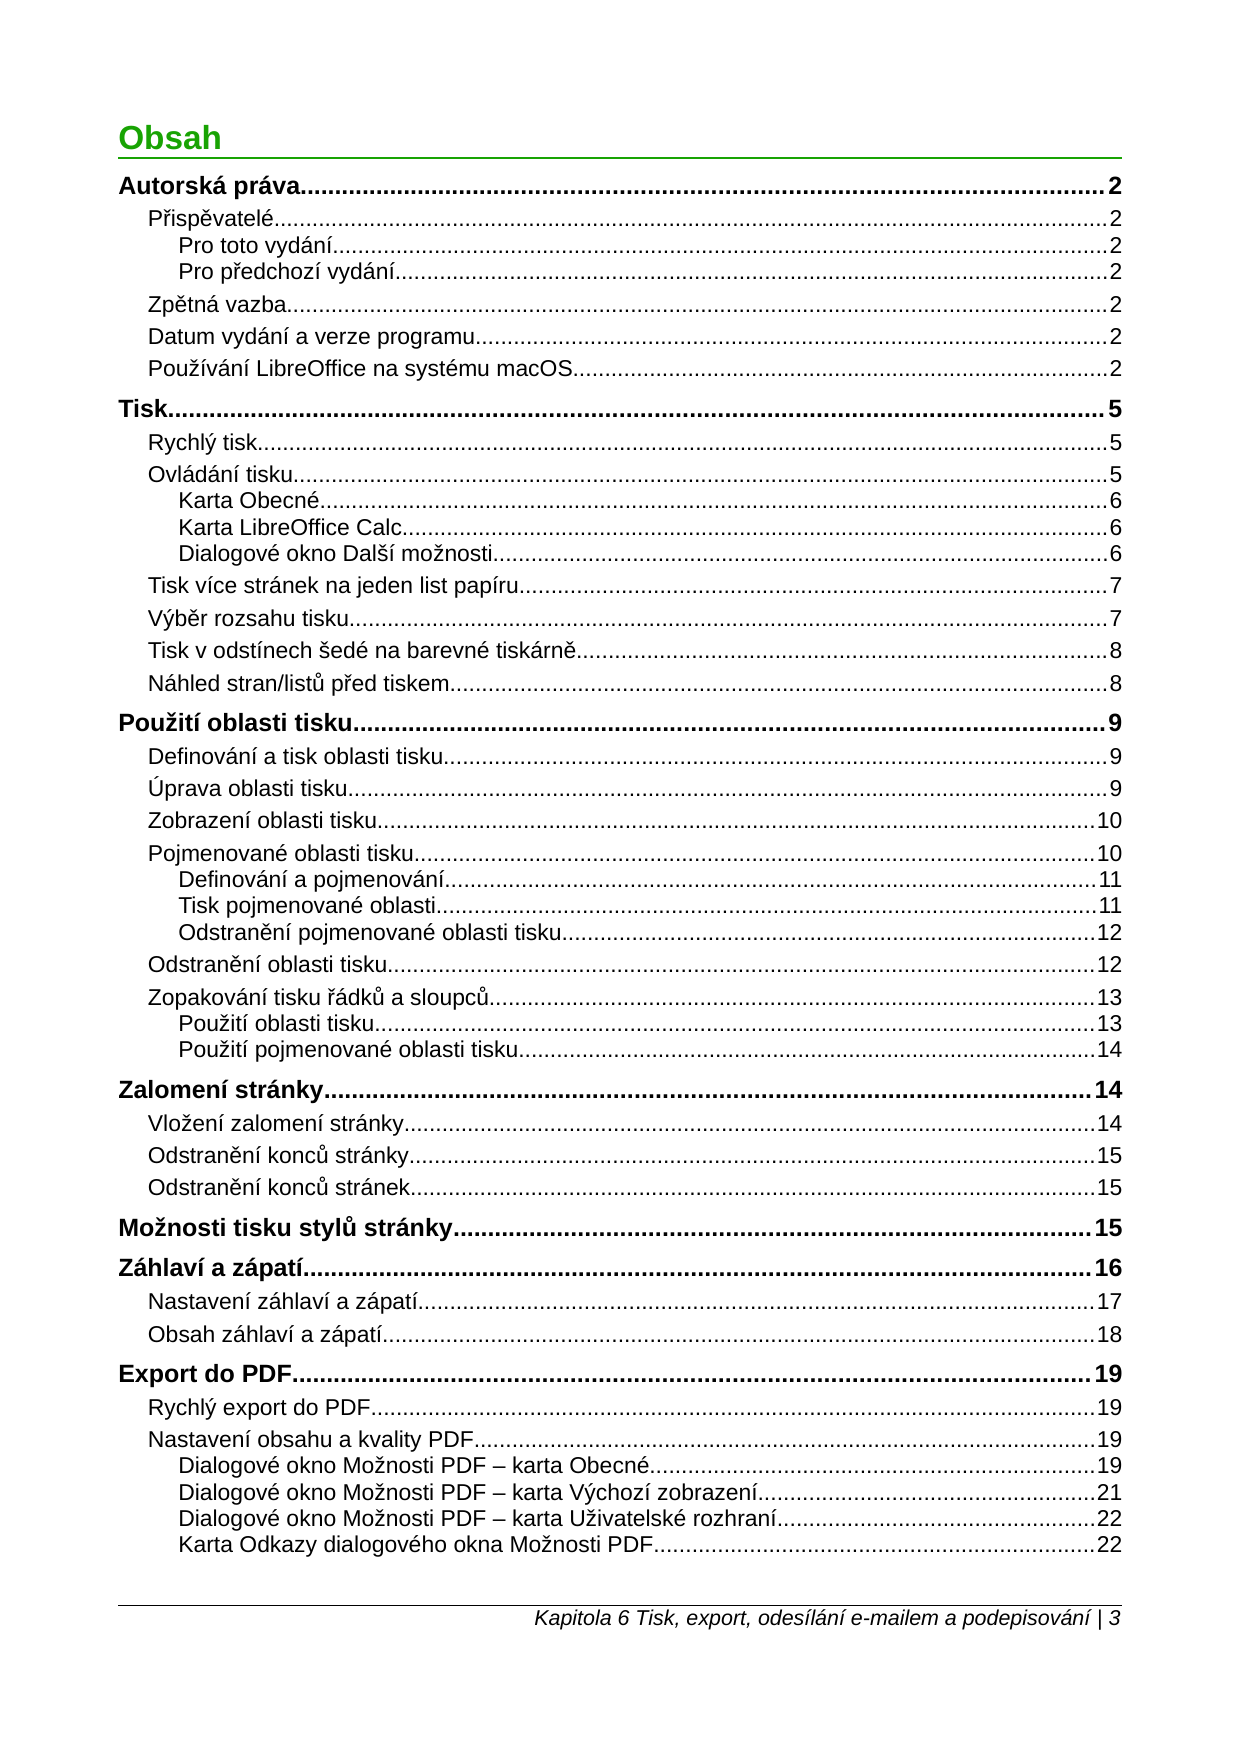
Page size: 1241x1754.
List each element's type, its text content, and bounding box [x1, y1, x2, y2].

text Možnosti tisku stylů stránky 15 [118, 1213, 1122, 1241]
text Náhled stran/listů před tiskem 8 [148, 669, 1122, 696]
subtitle Obsah [118, 118, 1122, 157]
text Dialogové okno Možnosti PDF – karta Výchozí zobrazení 21 [178, 1479, 1122, 1505]
text Rychlý tisk 5 [148, 428, 1122, 455]
text Rychlý export do PDF 19 [148, 1394, 1122, 1420]
text Použití pojmenované oblasti tisku 14 [178, 1036, 1122, 1063]
text Export do PDF 19 [118, 1359, 1122, 1388]
text Tisk 5 [118, 394, 1122, 422]
text Odstranění konců stránky 15 [148, 1142, 1122, 1168]
text Vložení zalomení stránky 14 [148, 1109, 1122, 1136]
text Datum vydání a verze programu 2 [148, 323, 1122, 349]
text Obsah záhlaví a zápatí 18 [148, 1321, 1122, 1347]
text Zopakování tisku řádků a sloupců 13 [148, 984, 1122, 1010]
text Zobrazení oblasti tisku 10 [148, 807, 1122, 834]
text Odstranění konců stránek 15 [148, 1174, 1122, 1201]
text Pro předchozí vydání 2 [178, 258, 1122, 284]
text Dialogové okno Možnosti PDF – karta Obecné 19 [178, 1452, 1122, 1479]
text Karta LibreOffice Calc 6 [178, 513, 1122, 540]
text Ovládání tisku 5 [148, 461, 1122, 487]
text Používání LibreOffice na systému macOS 2 [148, 355, 1122, 382]
text Autorská práva 2 [118, 171, 1122, 199]
text Záhlaví a zápatí 16 [118, 1253, 1122, 1282]
text Dialogové okno Další možnosti 6 [178, 540, 1122, 566]
text Použití oblasti tisku 9 [118, 708, 1122, 737]
text Výběr rozsahu tisku 7 [148, 605, 1122, 631]
text Přispěvatelé 2 [148, 205, 1122, 232]
text Nastavení obsahu a kvality PDF 19 [148, 1426, 1122, 1452]
text Tisk více stránek na jeden list papíru 7 [148, 572, 1122, 599]
text Použití oblasti tisku 13 [178, 1010, 1122, 1036]
text Úprava oblasti tisku 9 [148, 775, 1122, 801]
text Tisk pojmenované oblasti 11 [178, 892, 1122, 919]
text Dialogové okno Možnosti PDF – karta Uživatelské rozhraní 22 [178, 1505, 1122, 1531]
text Odstranění pojmenované oblasti tisku 12 [178, 919, 1122, 945]
text Zpětná vazba 2 [148, 291, 1122, 317]
text Definování a pojmenování 11 [178, 866, 1122, 892]
text Karta Odkazy dialogového okna Možnosti PDF 22 [178, 1531, 1122, 1558]
text Tisk v odstínech šedé na barevné tiskárně 8 [148, 637, 1122, 663]
text Nastavení záhlaví a zápatí 17 [148, 1288, 1122, 1314]
text Odstranění oblasti tisku 12 [148, 951, 1122, 978]
text Zalomení stránky 14 [118, 1075, 1122, 1103]
text Definování a tisk oblasti tisku 9 [148, 743, 1122, 769]
text Karta Obecné 6 [178, 487, 1122, 513]
text Pro toto vydání 2 [178, 232, 1122, 258]
text Pojmenované oblasti tisku 10 [148, 840, 1122, 866]
